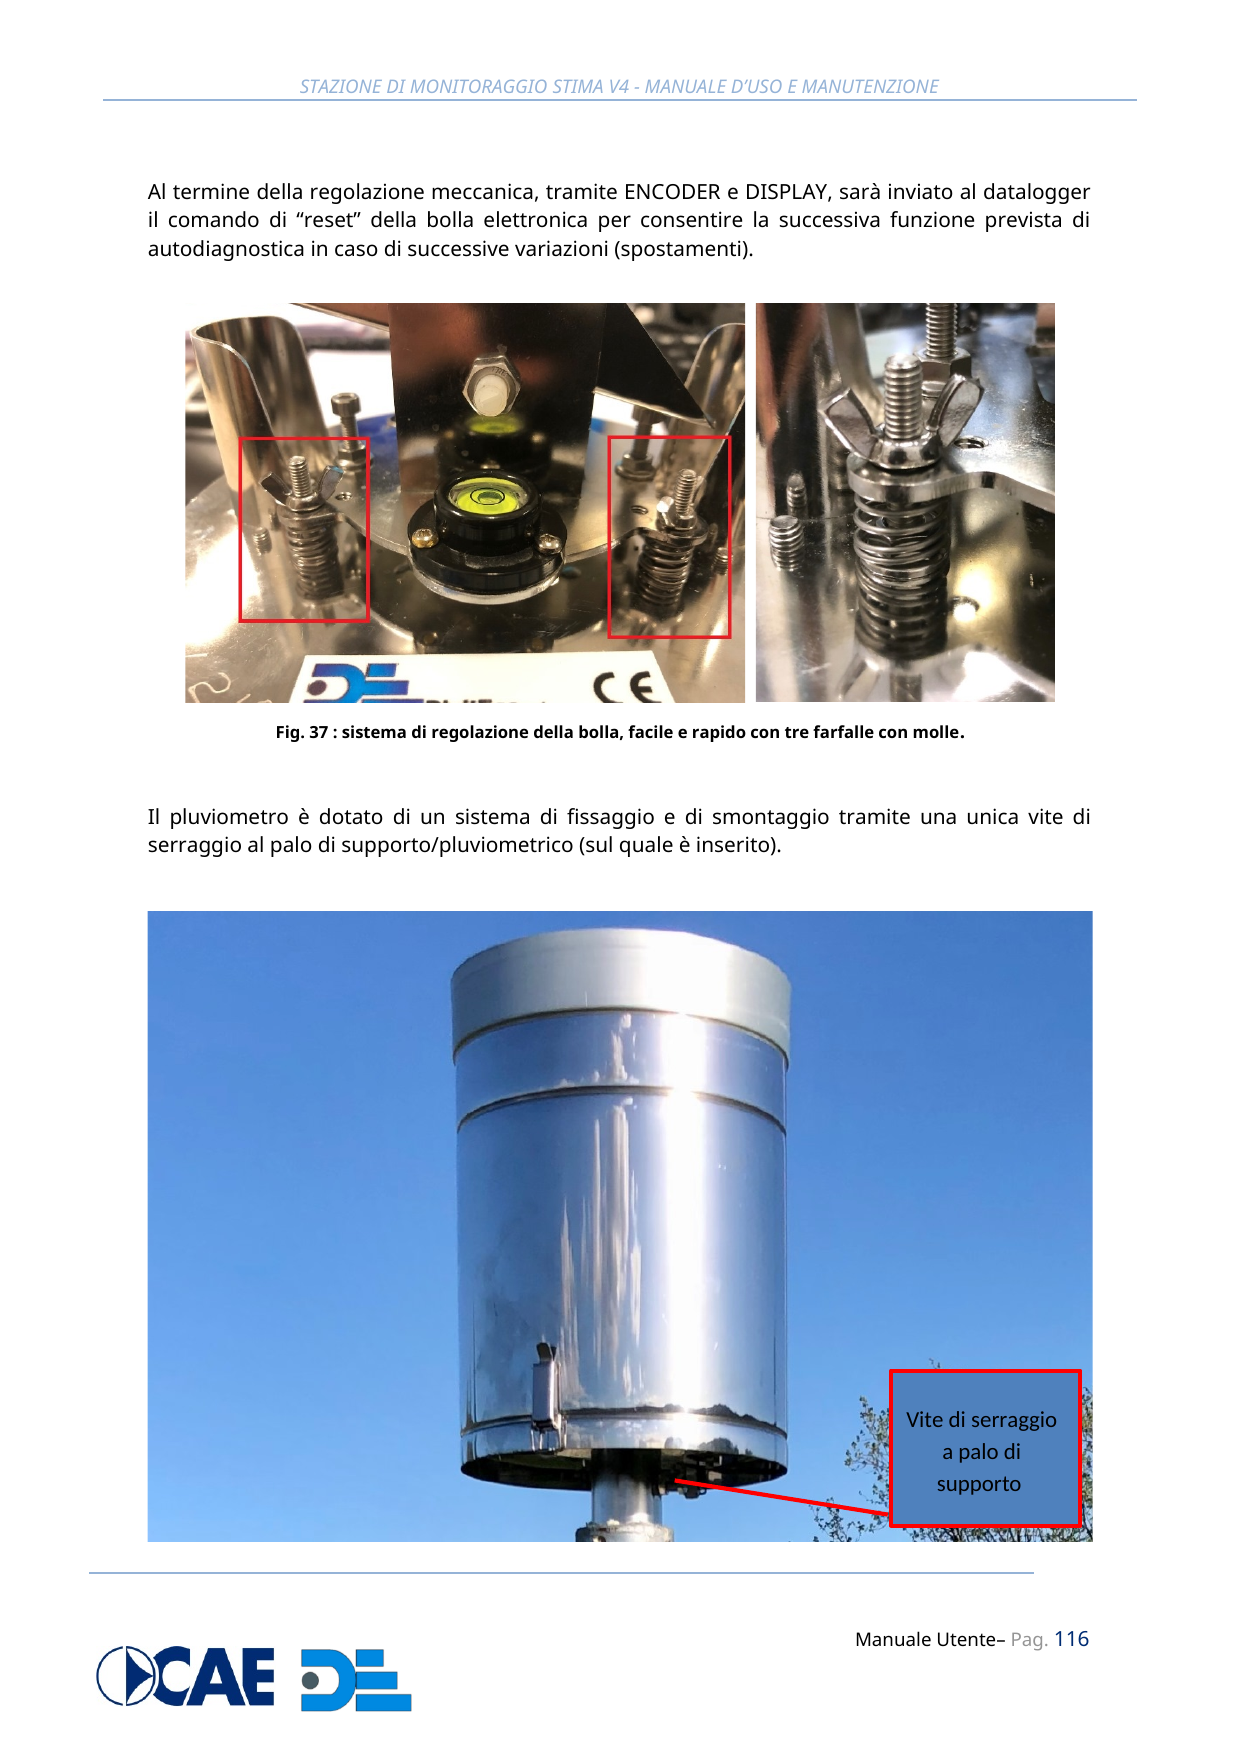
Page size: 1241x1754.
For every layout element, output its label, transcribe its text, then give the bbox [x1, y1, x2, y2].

text Fig. 37 : sistema di regolazione della bolla, facile e rapido con tre farfalle con molle. [148, 719, 1092, 744]
text Al termine della regolazione meccanica, tramite ENCODER e DISPLAY, sarà inviato al datalogger il comando di “reset” della bolla elettronica per consentire la successiva funzione prevista di autodiagnostica in caso di successive variazioni (spostamenti). [148, 177, 1092, 262]
text Il pluviometro è dotato di un sistema di fissaggio e di smontaggio tramite una unica vite di serraggio al palo di supporto/pluviometrico (sul quale è inserito). [148, 802, 1092, 859]
